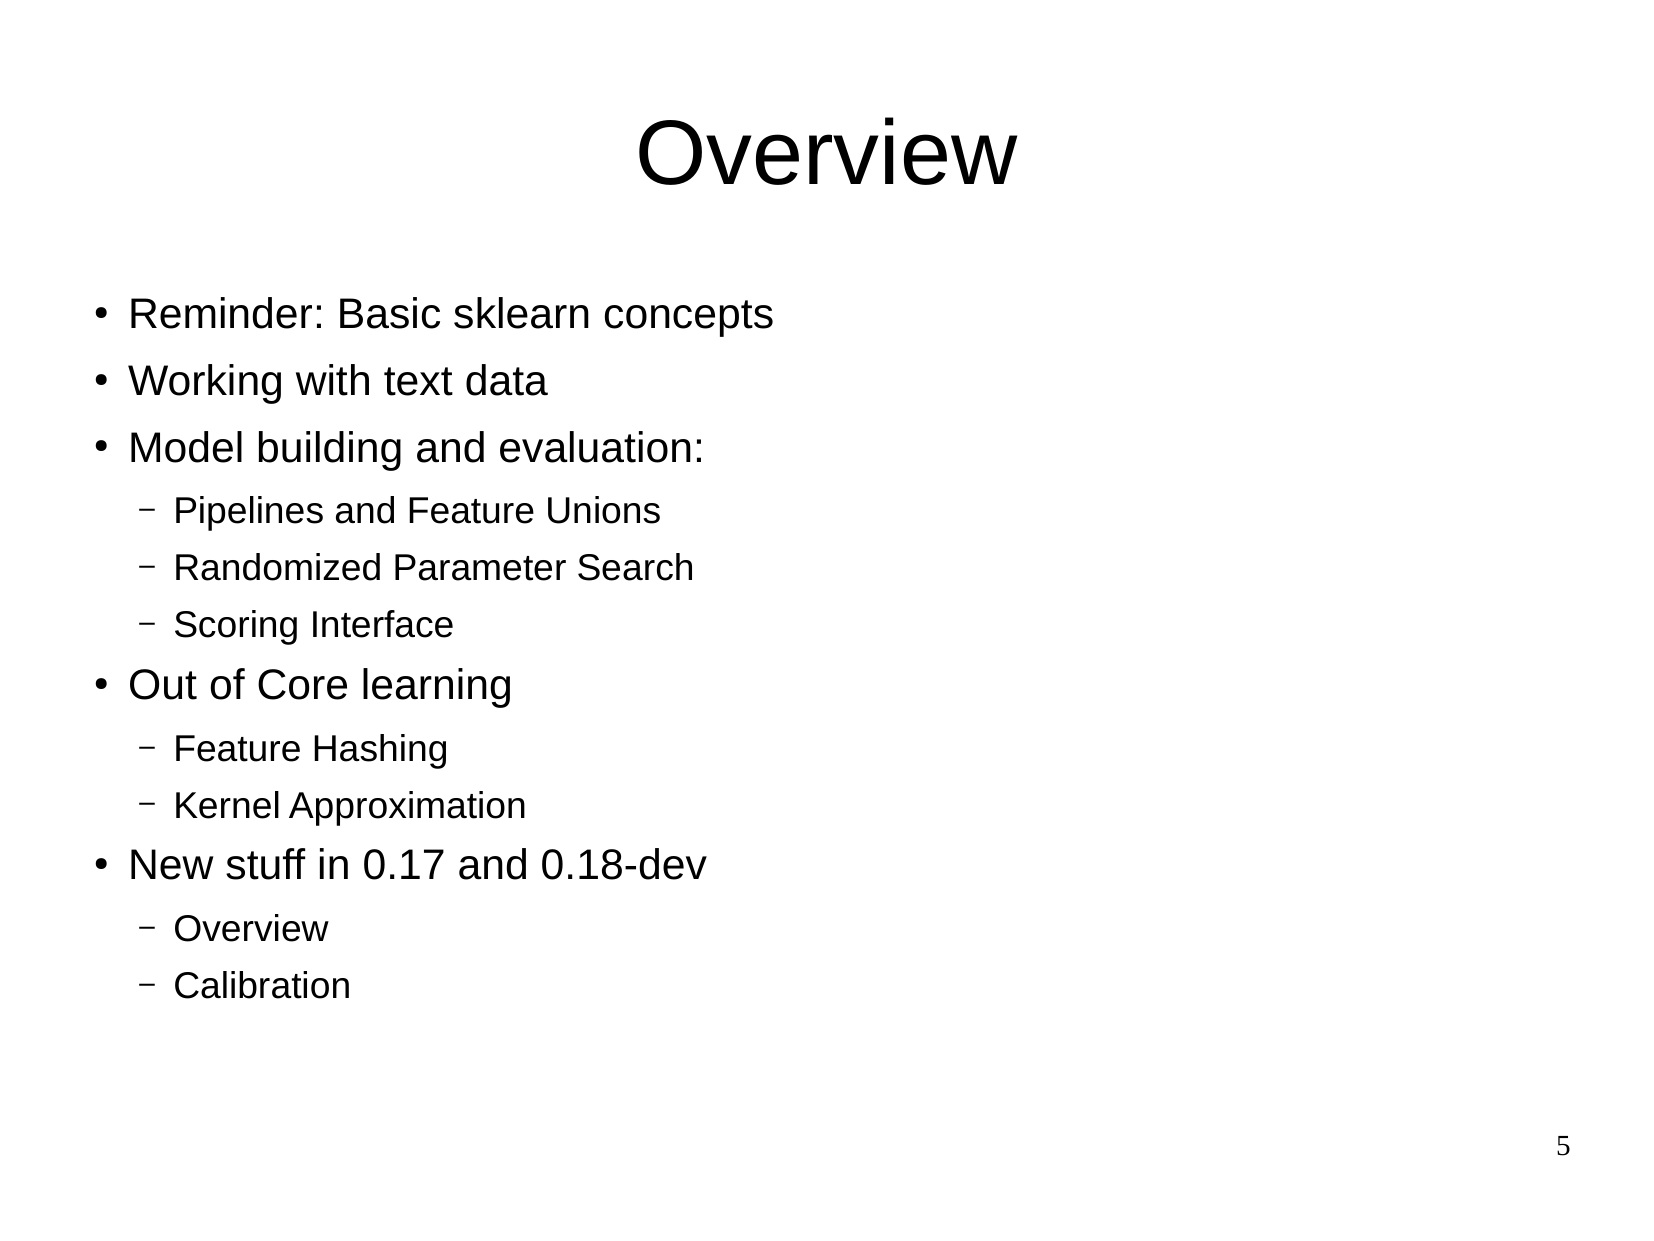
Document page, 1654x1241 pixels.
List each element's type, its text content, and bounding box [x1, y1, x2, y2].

title Overview [82, 49, 1571, 257]
list Reminder: Basic sklearn concepts Working with text data Model building and evaluation: Pipelines and Feature Unions Randomized Parameter Search Scoring Interface Out of Core learning Feature Hashing Kernel Approximation New stuff in 0.17 and 0.18-dev Overview Calibration [82, 290, 1571, 1010]
